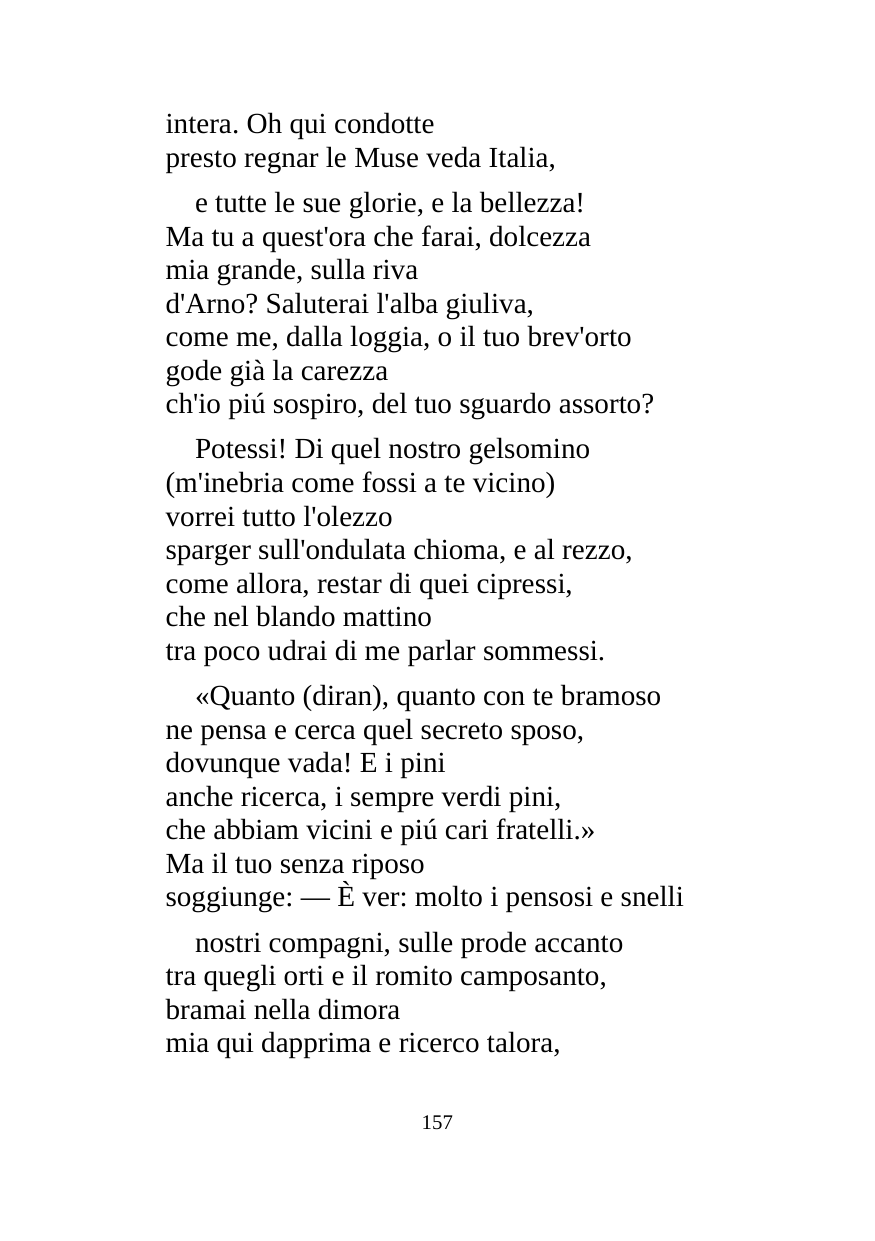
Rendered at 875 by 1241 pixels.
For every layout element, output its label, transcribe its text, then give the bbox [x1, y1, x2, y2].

text intera. Oh qui condotte presto regnar le Muse veda Italia, [165, 106, 768, 173]
text e tutte le sue glorie, e la bellezza! Ma tu a quest'ora che farai, dolcezza mia grande, sulla riva d'Arno? Saluterai l'alba giuliva, come me, dalla loggia, o il tuo brev'orto gode già la carezza ch'io piú sospiro, del tuo sguardo assorto? [165, 185, 768, 420]
text Potessi! Di quel nostro gelsomino (m'inebria come fossi a te vicino) vorrei tutto l'olezzo sparger sull'ondulata chioma, e al rezzo, come allora, restar di quei cipressi, che nel blando mattino tra poco udrai di me parlar sommessi. [165, 432, 768, 666]
text nostri compagni, sulle prode accanto tra quegli orti e il romito camposanto, bramai nella dimora mia qui dapprima e ricerco talora, [165, 925, 768, 1059]
text «Quanto (diran), quanto con te bramoso ne pensa e cerca quel secreto sposo, dovunque vada! E i pini anche ricerca, i sempre verdi pini, che abbiam vicini e piú cari fratelli.» Ma il tuo senza riposo soggiunge: — È ver: molto i pensosi e snelli [165, 678, 768, 913]
